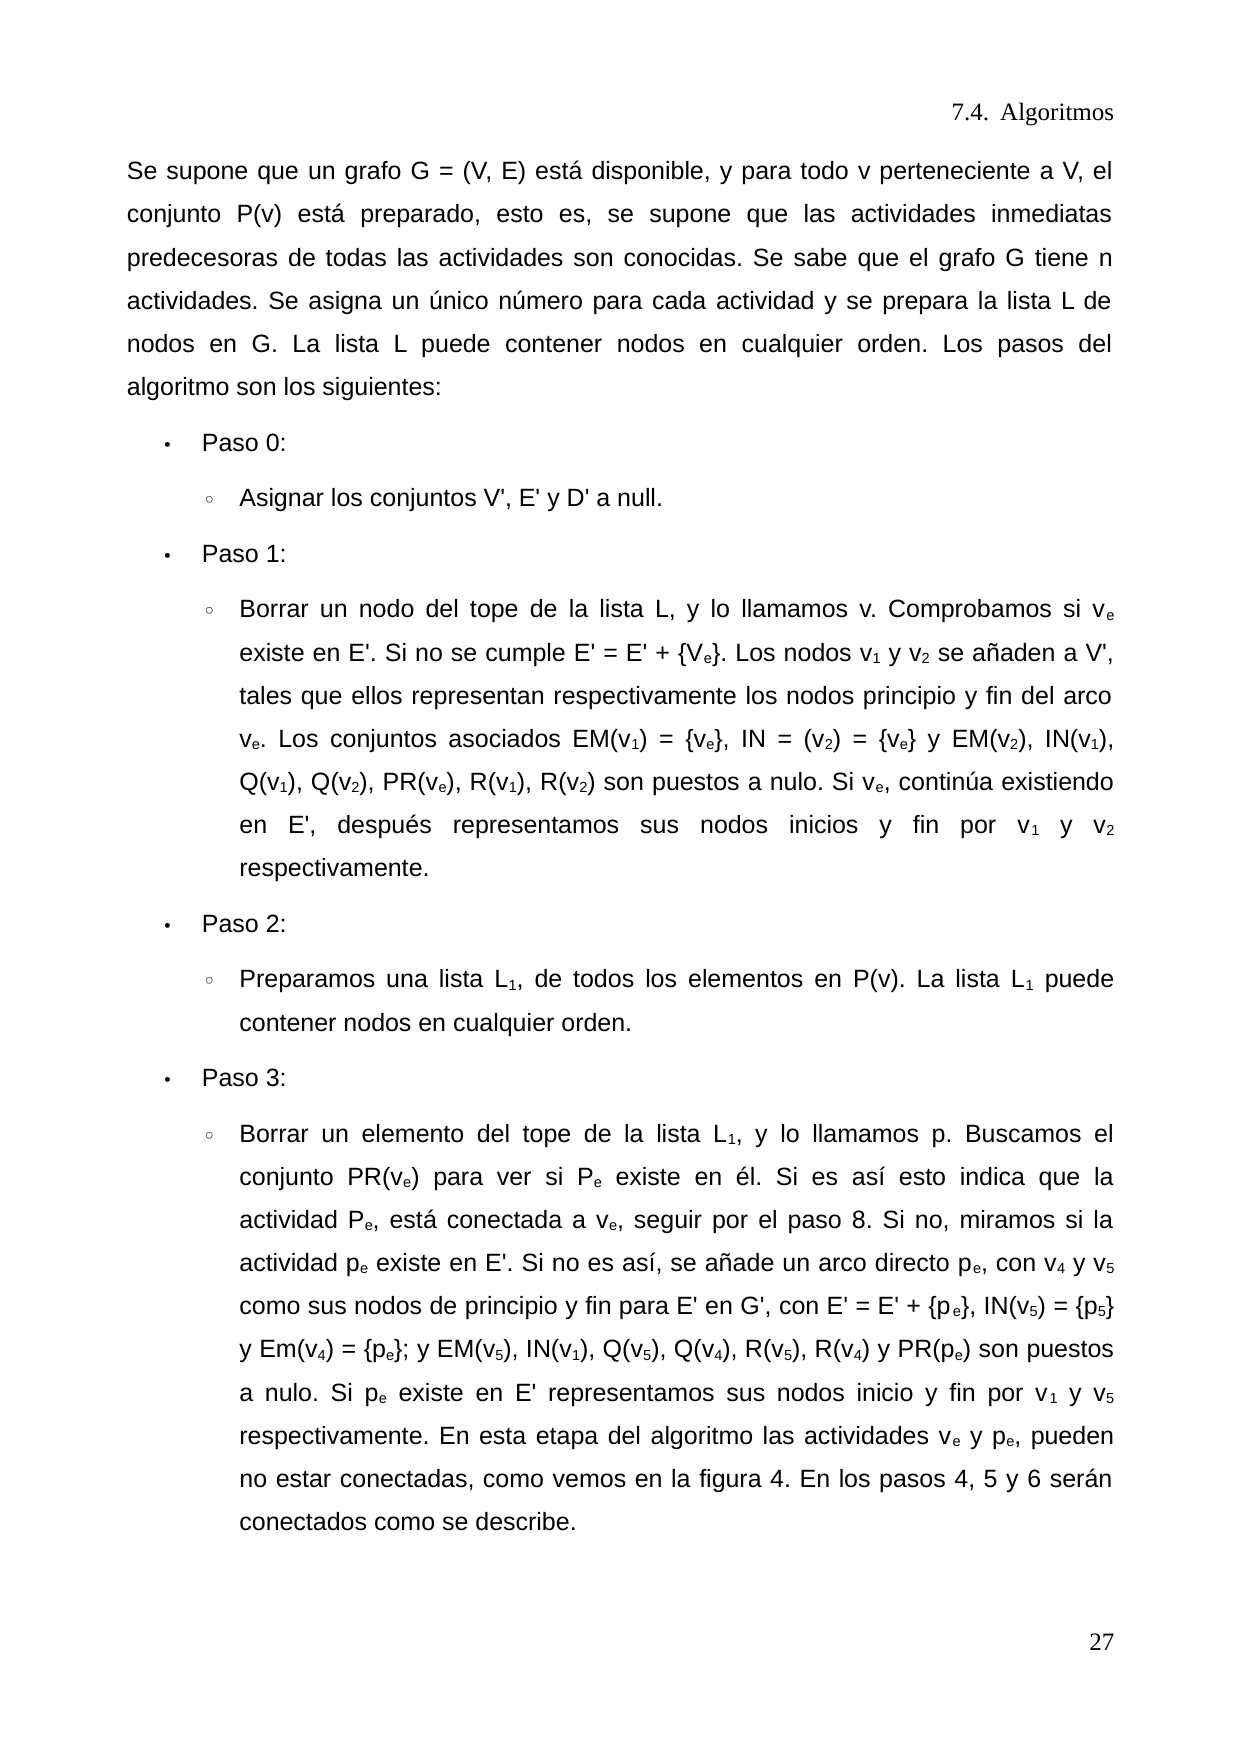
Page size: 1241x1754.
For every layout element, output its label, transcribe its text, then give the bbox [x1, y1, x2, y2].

list Preparamos una lista L1, de todos los elementos en P(v). La lista L1 puede contener nodos en cualquier orden. [202, 964, 1114, 1036]
list Borrar un elemento del tope de la lista L1, y lo llamamos p. Buscamos el conjunto PR(ve) para ver si Pe existe en él. Si es así esto indica que la actividad Pe, está conectada a ve, seguir por el paso 8. Si no, miramos si la actividad pe existe en E'. Si no es así, se añade un arco directo pe, con v4 y v5 como sus nodos de principio y fin para E' en G', con E' = E' + {pe}, IN(v5) = {p5} y Em(v4) = {pe}; y EM(v5), IN(v1), Q(v5), Q(v4), R(v5), R(v4) y PR(pe) son puestos a nulo. Si pe existe en E' representamos sus nodos inicio y fin por v1 y v5 respectivamente. En esta etapa del algoritmo las actividades ve y pe, pueden no estar conectadas, como vemos en la figura 4. En los pasos 4, 5 y 6 serán conectados como se describe. [202, 1119, 1114, 1536]
list Asignar los conjuntos V', E' y D' a null. [202, 483, 1114, 512]
list Paso 1: [164, 539, 1114, 567]
list Paso 0: [164, 427, 1114, 456]
list Paso 2: [164, 909, 1114, 937]
list Borrar un nodo del tope de la lista L, y lo llamamos v. Comprobamos si ve existe en E'. Si no se cumple E' = E' + {Ve}. Los nodos v1 y v2 se añaden a V', tales que ellos representan respectivamente los nodos principio y fin del arco ve. Los conjuntos asociados EM(v1) = {ve}, IN = (v2) = {ve} y EM(v2), IN(v1), Q(v1), Q(v2), PR(ve), R(v1), R(v2) son puestos a nulo. Si ve, continúa existiendo en E', después representamos sus nodos inicios y fin por v1 y v2 respectivamente. [202, 594, 1114, 882]
list Paso 3: [164, 1063, 1114, 1092]
text Se supone que un grafo G = (V, E) está disponible, y para todo v perteneciente a V, el conjunto P(v) está preparado, esto es, se supone que las actividades inmediatas predecesoras de todas las actividades son conocidas. Se sabe que el grafo G tiene n actividades. Se asigna un único número para cada actividad y se prepara la lista L de nodos en G. La lista L puede contener nodos en cualquier orden. Los pasos del algoritmo son los siguientes: [127, 156, 1114, 401]
